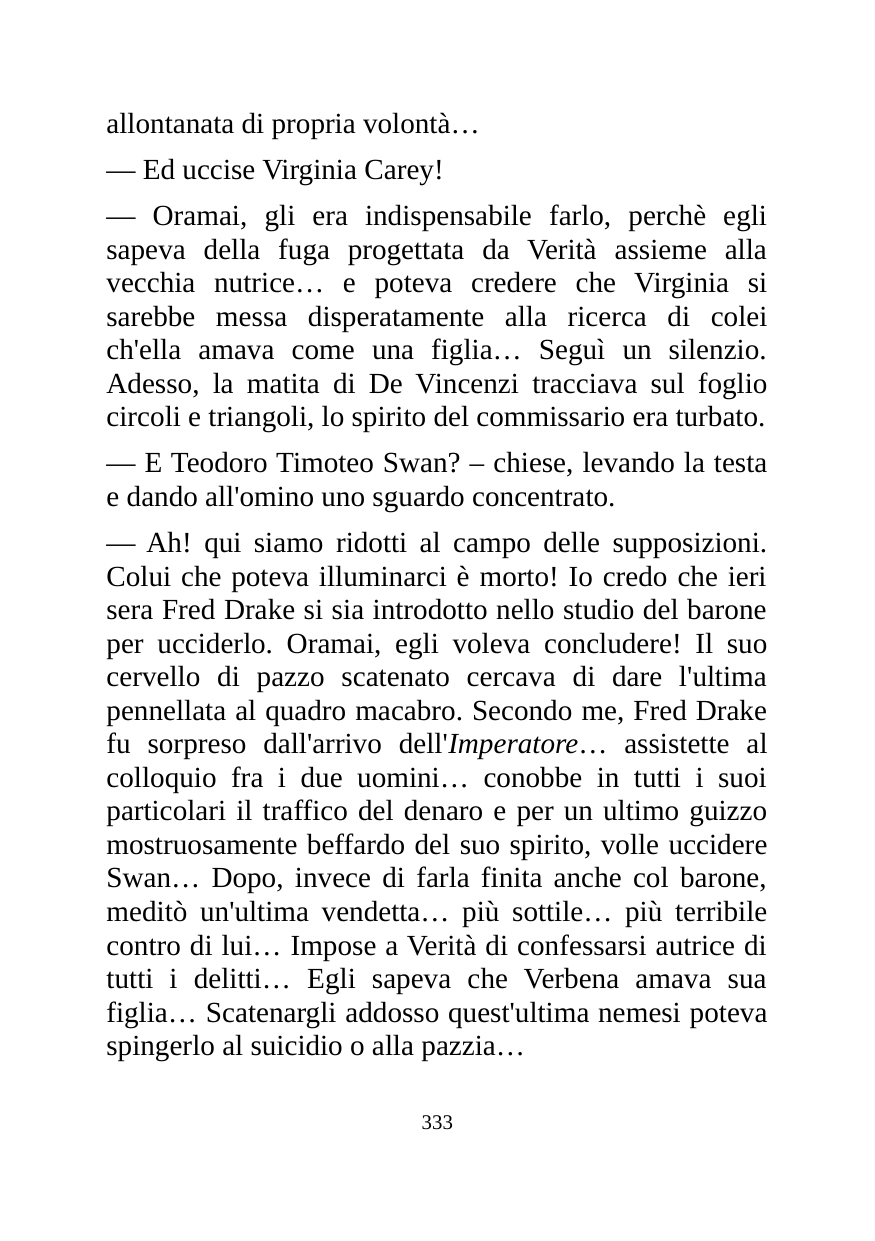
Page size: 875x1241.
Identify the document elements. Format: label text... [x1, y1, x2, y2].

text — E Teodoro Timoteo Swan? – chiese, levando la testa e dando all'omino uno sguardo concentrato. [106, 446, 768, 513]
text allontanata di propria volontà… [106, 106, 768, 140]
text — Ed uccise Virginia Carey! [106, 152, 768, 186]
text — Oramai, gli era indispensabile farlo, perchè egli sapeva della fuga progettata da Verità assieme alla vecchia nutrice… e poteva credere che Virginia si sarebbe messa disperatamente alla ricerca di colei ch'ella amava come una figlia… Seguì un silenzio. Adesso, la matita di De Vincenzi tracciava sul foglio circoli e triangoli, lo spirito del commissario era turbato. [106, 198, 768, 433]
text — Ah! qui siamo ridotti al campo delle supposizioni. Colui che poteva illuminarci è morto! Io credo che ieri sera Fred Drake si sia introdotto nello studio del barone per ucciderlo. Oramai, egli voleva concludere! Il suo cervello di pazzo scatenato cercava di dare l'ultima pennellata al quadro macabro. Secondo me, Fred Drake fu sorpreso dall'arrivo dell'Imperatore… assistette al colloquio fra i due uomini… conobbe in tutti i suoi particolari il traffico del denaro e per un ultimo guizzo mostruosamente beffardo del suo spirito, volle uccidere Swan… Dopo, invece di farla finita anche col barone, meditò un'ultima vendetta… più sottile… più terribile contro di lui… Impose a Verità di confessarsi autrice di tutti i delitti… Egli sapeva che Verbena amava sua figlia… Scatenargli addosso quest'ultima nemesi poteva spingerlo al suicidio o alla pazzia… [106, 525, 768, 1062]
